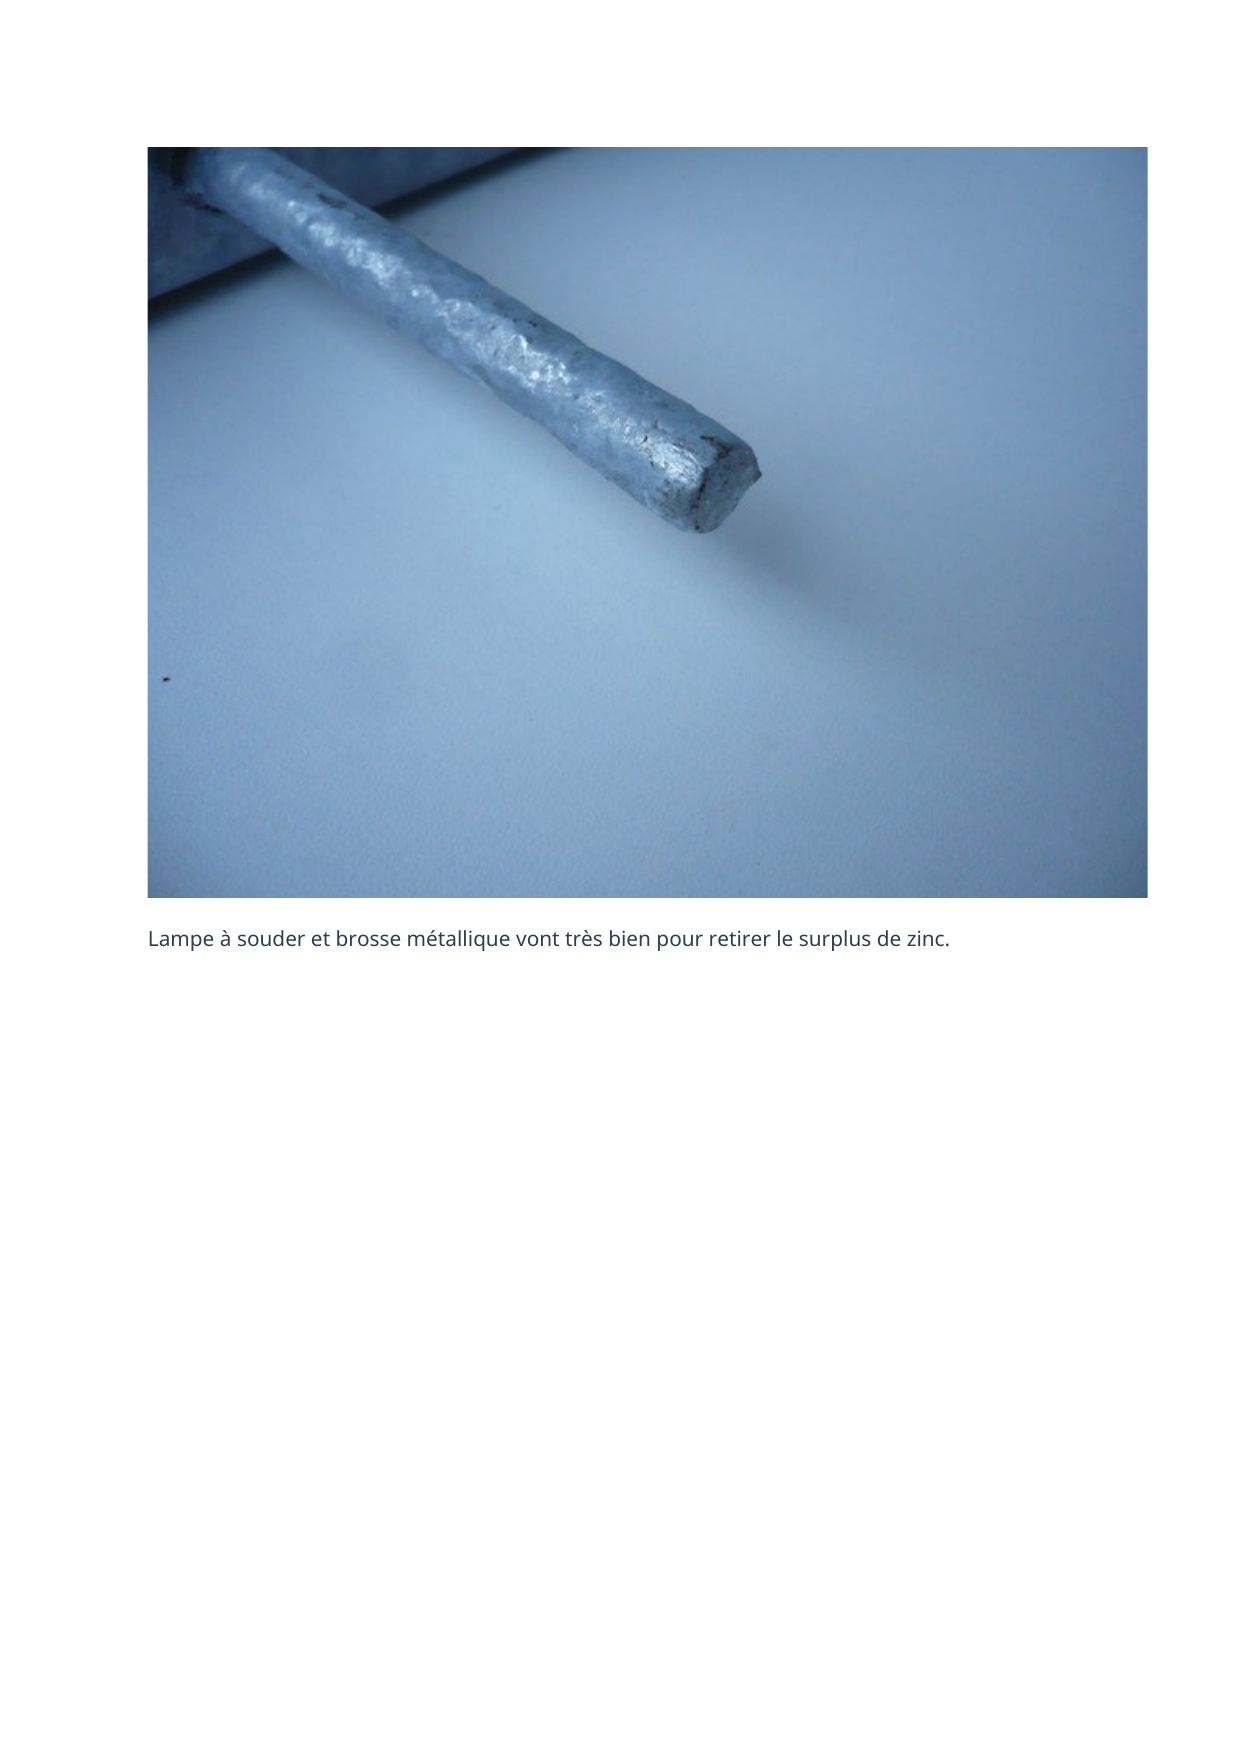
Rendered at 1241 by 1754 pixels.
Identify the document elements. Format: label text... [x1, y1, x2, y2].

picture [147, 147, 1148, 898]
text Lampe à souder et brosse métallique vont très bien pour retirer le surplus de zinc. [148, 924, 1093, 952]
